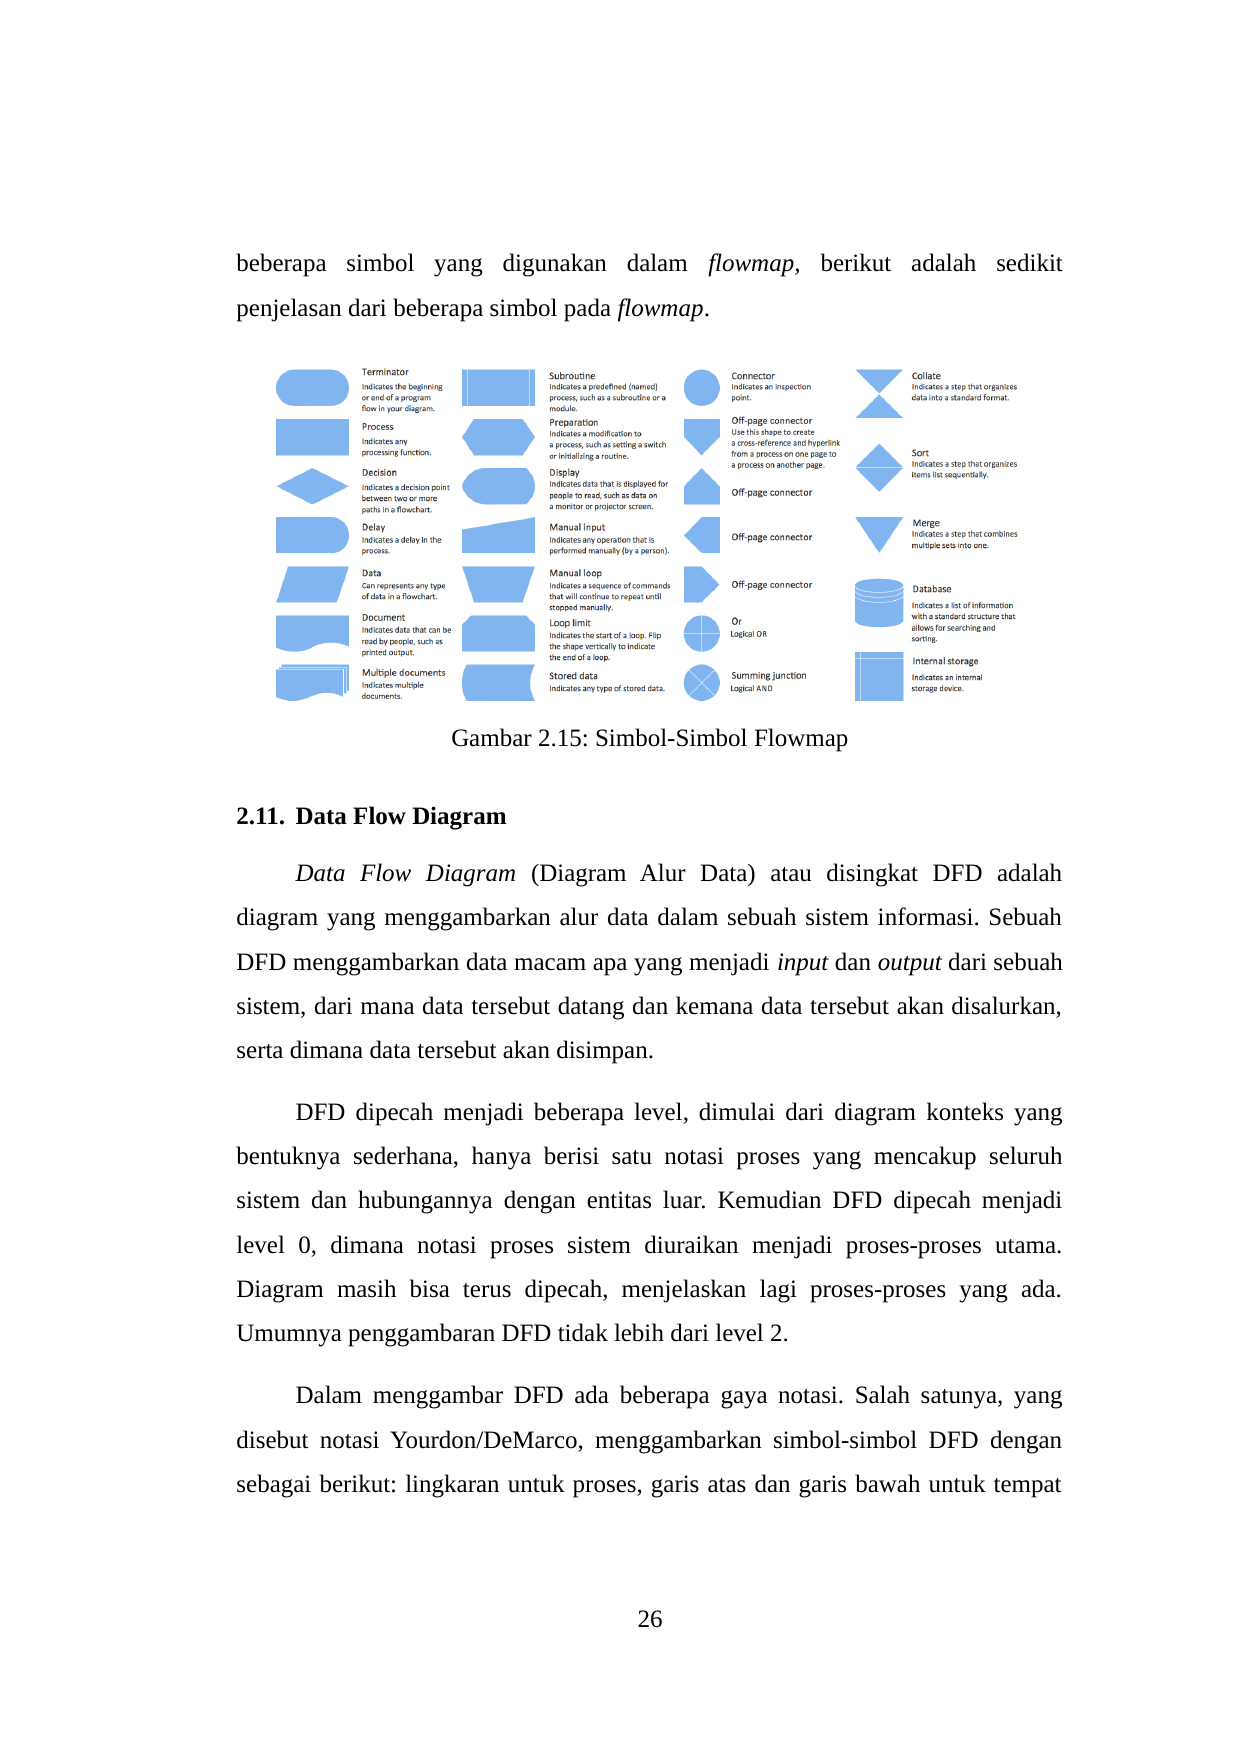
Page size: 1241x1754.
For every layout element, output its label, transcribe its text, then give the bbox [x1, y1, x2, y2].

list beberapa simbol yang digunakan dalam flowmap, berikut adalah sedikit penjelasan dari beberapa simbol pada flowmap. [236, 236, 1063, 325]
picture [265, 355, 1034, 712]
list DFD dipecah menjadi beberapa level, dimulai dari diagram konteks yang bentuknya sederhana, hanya berisi satu notasi proses yang mencakup seluruh sistem dan hubungannya dengan entitas luar. Kemudian DFD dipecah menjadi level 0, dimana notasi proses sistem diuraikan menjadi proses-proses utama. Diagram masih bisa terus dipecah, menjelaskan lagi proses-proses yang ada. Umumnya penggambaran DFD tidak lebih dari level 2. [236, 1085, 1063, 1351]
list Dalam menggambar DFD ada beberapa gaya notasi. Salah satunya, yang disebut notasi Yourdon/DeMarco, menggambarkan simbol-simbol DFD dengan sebagai berikut: lingkaran untuk proses, garis atas dan garis bawah untuk tempat [236, 1368, 1063, 1501]
subtitle [266, 342, 1033, 355]
subtitle Data Flow Diagram [236, 712, 1063, 833]
list Data Flow Diagram (Diagram Alur Data) atau disingkat DFD adalah diagram yang menggambarkan alur data dalam sebuah sistem informasi. Sebuah DFD menggambarkan data macam apa yang menjadi input dan output dari sebuah sistem, dari mana data tersebut datang dan kemana data tersebut akan disalurkan, serta dimana data tersebut akan disimpan. [236, 846, 1063, 1067]
list Gambar 2.15: Simbol-Simbol Flowmap [266, 712, 1033, 756]
